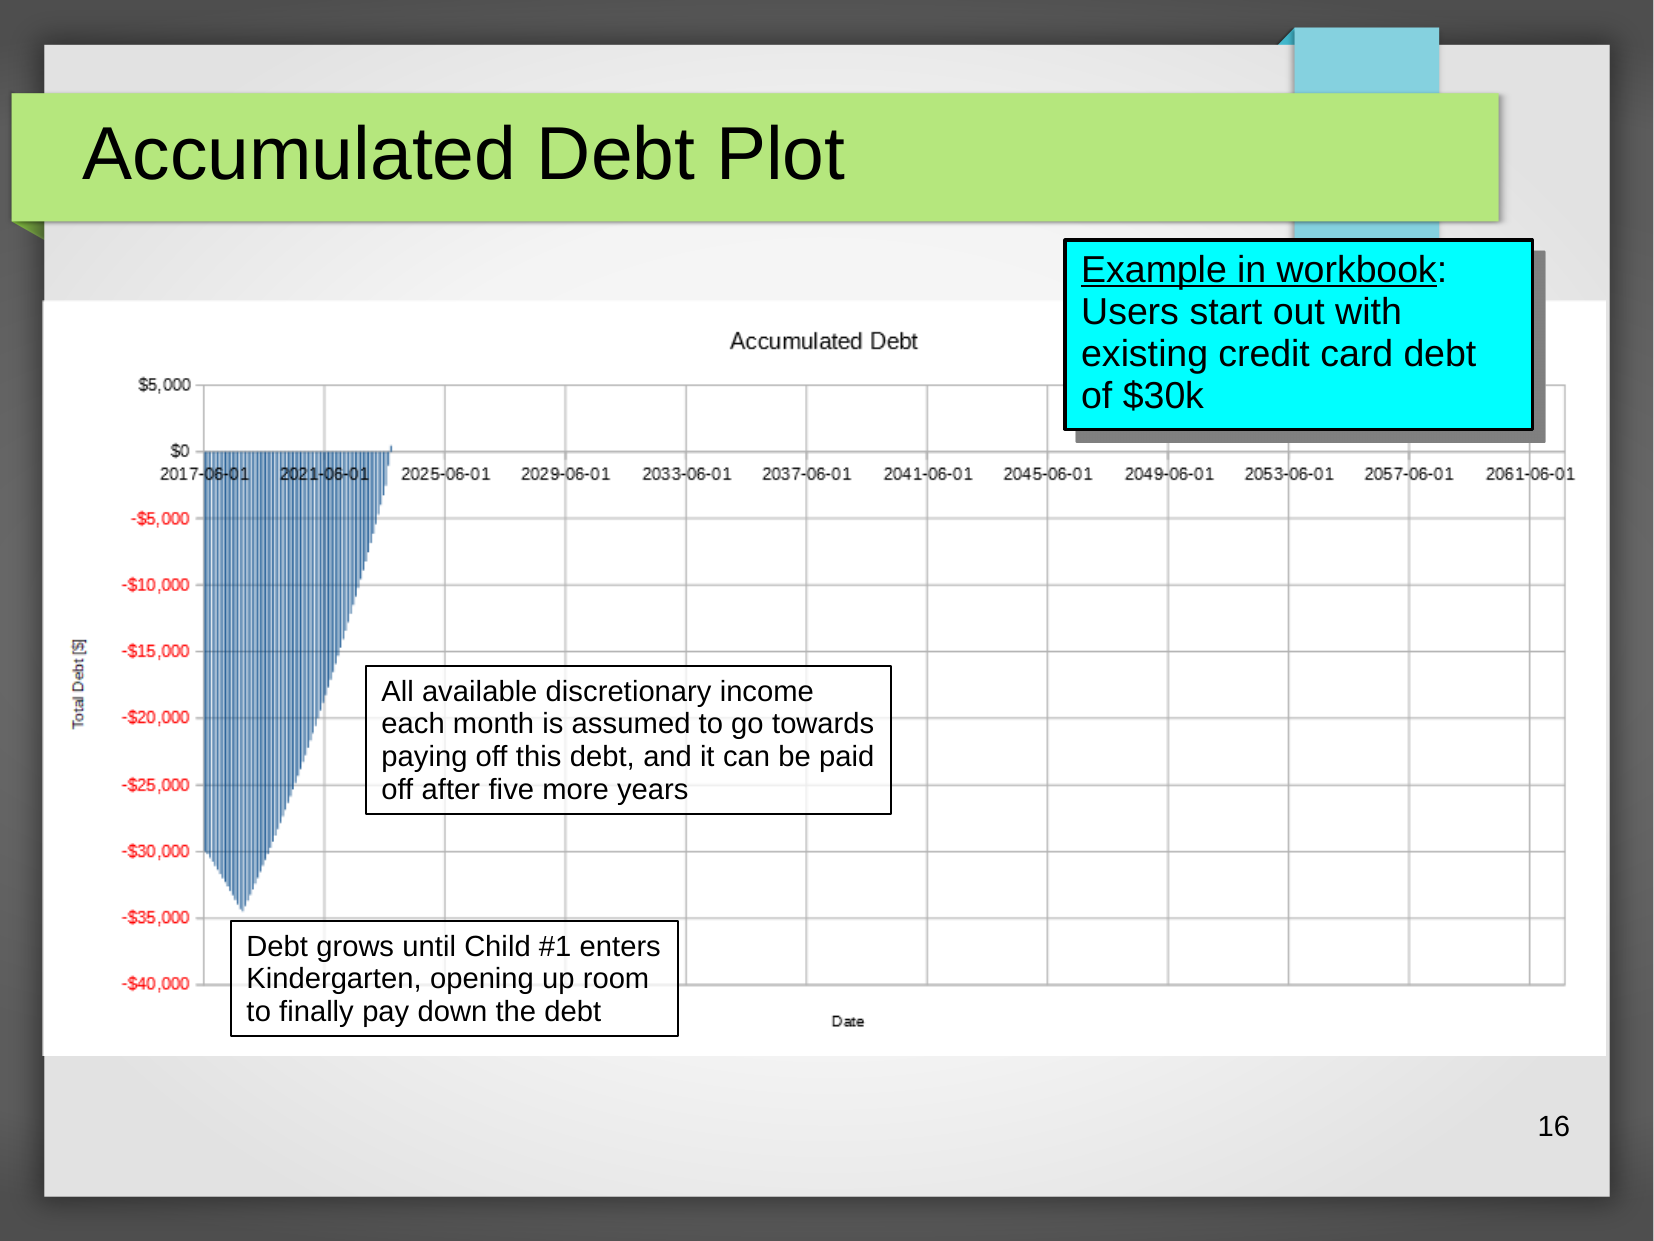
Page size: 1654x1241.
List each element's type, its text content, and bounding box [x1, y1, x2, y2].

text_box All available discretionary income each month is assumed to go towards paying off this debt, and it can be paid off after five more years [365, 666, 892, 813]
title Accumulated Debt Plot [82, 94, 1264, 213]
picture [0, 0, 1654, 1241]
text_box Example in workbook: Users start out with existing credit card debt of $30k [1065, 240, 1533, 430]
text_box Debt grows until Child #1 enters Kindergarten, opening up room to finally pay down the debt [230, 921, 678, 1036]
